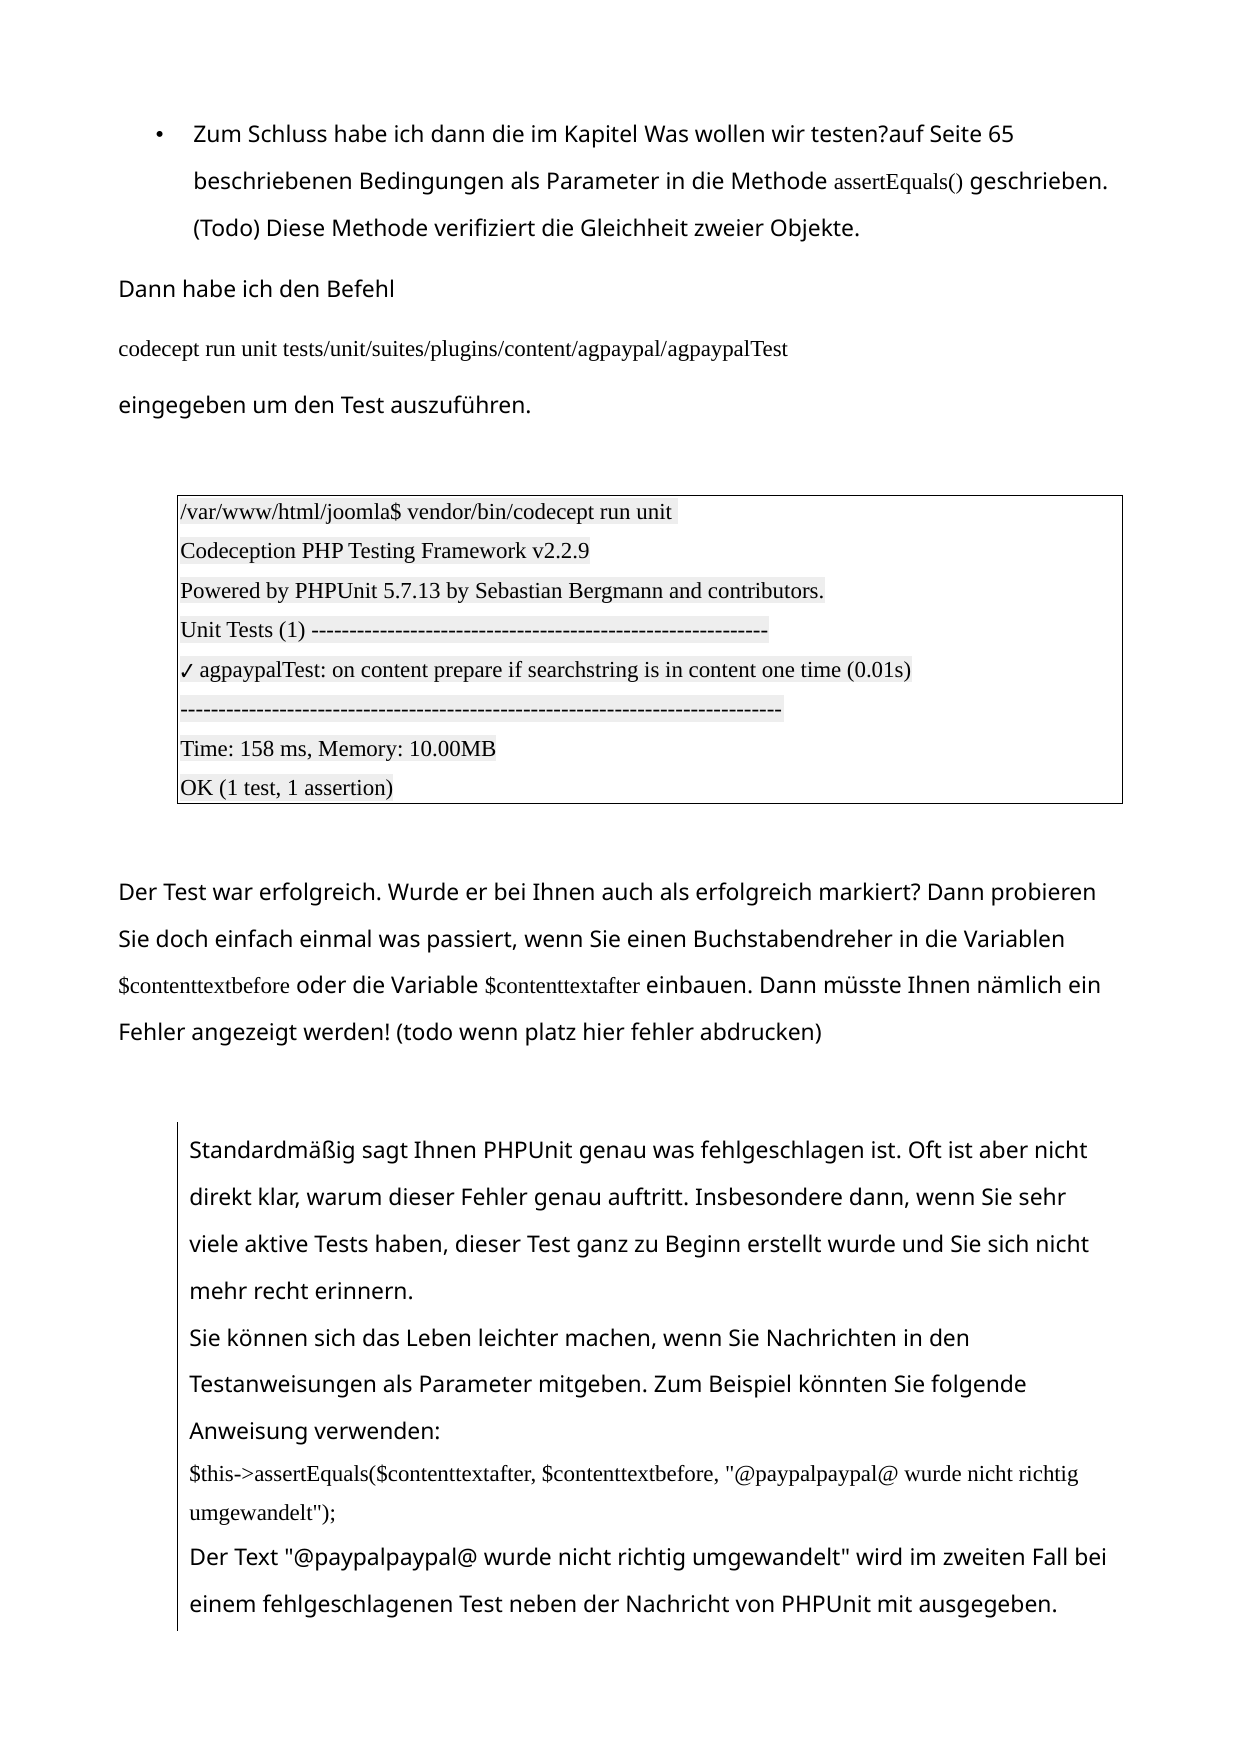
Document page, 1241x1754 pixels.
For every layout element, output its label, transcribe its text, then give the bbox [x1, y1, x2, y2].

text /var/www/html/joomla$ vendor/bin/codecept run unit Codeception PHP Testing Framework v2.2.9 Powered by PHPUnit 5.7.13 by Sebastian Bergmann and contributors. Unit Tests (1) ------------------------------------------------------------ ✔ agpaypalTest: on content prepare if searchstring is in content one time (0.01s) ------------------------------------------------------------------------------- Time: 158 ms, Memory: 10.00MB OK (1 test, 1 assertion) [178, 496, 1122, 803]
list Zum Schluss habe ich dann die im Kapitel Was wollen wir testen?auf Seite 62 beschriebenen Bedingungen als Parameter in die Methode assertEquals() geschrieben. (Todo) Diese Methode verifiziert die Gleichheit zweier Objekte. [156, 118, 1122, 243]
text eingegeben um den Test auszuführen. [118, 389, 1122, 420]
text codecept run unit tests/unit/suites/plugins/content/agpaypal/agpaypalTest [118, 335, 1122, 361]
text Der Test war erfolgreich. Wurde er bei Ihnen auch als erfolgreich markiert? Dann probieren Sie doch einfach einmal was passiert, wenn Sie einen Buchstabendreher in die Variablen $contenttextbefore oder die Variable $contenttextafter einbauen. Dann müsste Ihnen nämlich ein Fehler angezeigt werden! (todo wenn platz hier fehler abdrucken) [118, 876, 1122, 1048]
text Standardmäßig sagt Ihnen PHPUnit genau was fehlgeschlagen ist. Oft ist aber nicht direkt klar, warum dieser Fehler genau auftritt. Insbesondere dann, wenn Sie sehr viele aktive Tests haben, dieser Test ganz zu Beginn erstellt wurde und Sie sich nicht mehr recht erinnern. Sie können sich das Leben leichter machen, wenn Sie Nachrichten in den Testanweisungen als Parameter mitgeben. Zum Beispiel könnten Sie folgende Anweisung verwenden: $this->assertEquals($contenttextafter, $contenttextbefore, "@paypalpaypal@ wurde nicht richtig umgewandelt"); Der Text "@paypalpaypal@ wurde nicht richtig umgewandelt" wird im zweiten Fall bei einem fehlgeschlagenen Test neben der Nachricht von PHPUnit mit ausgegeben. [178, 1122, 1122, 1631]
text Dann habe ich den Befehl [118, 273, 1122, 304]
